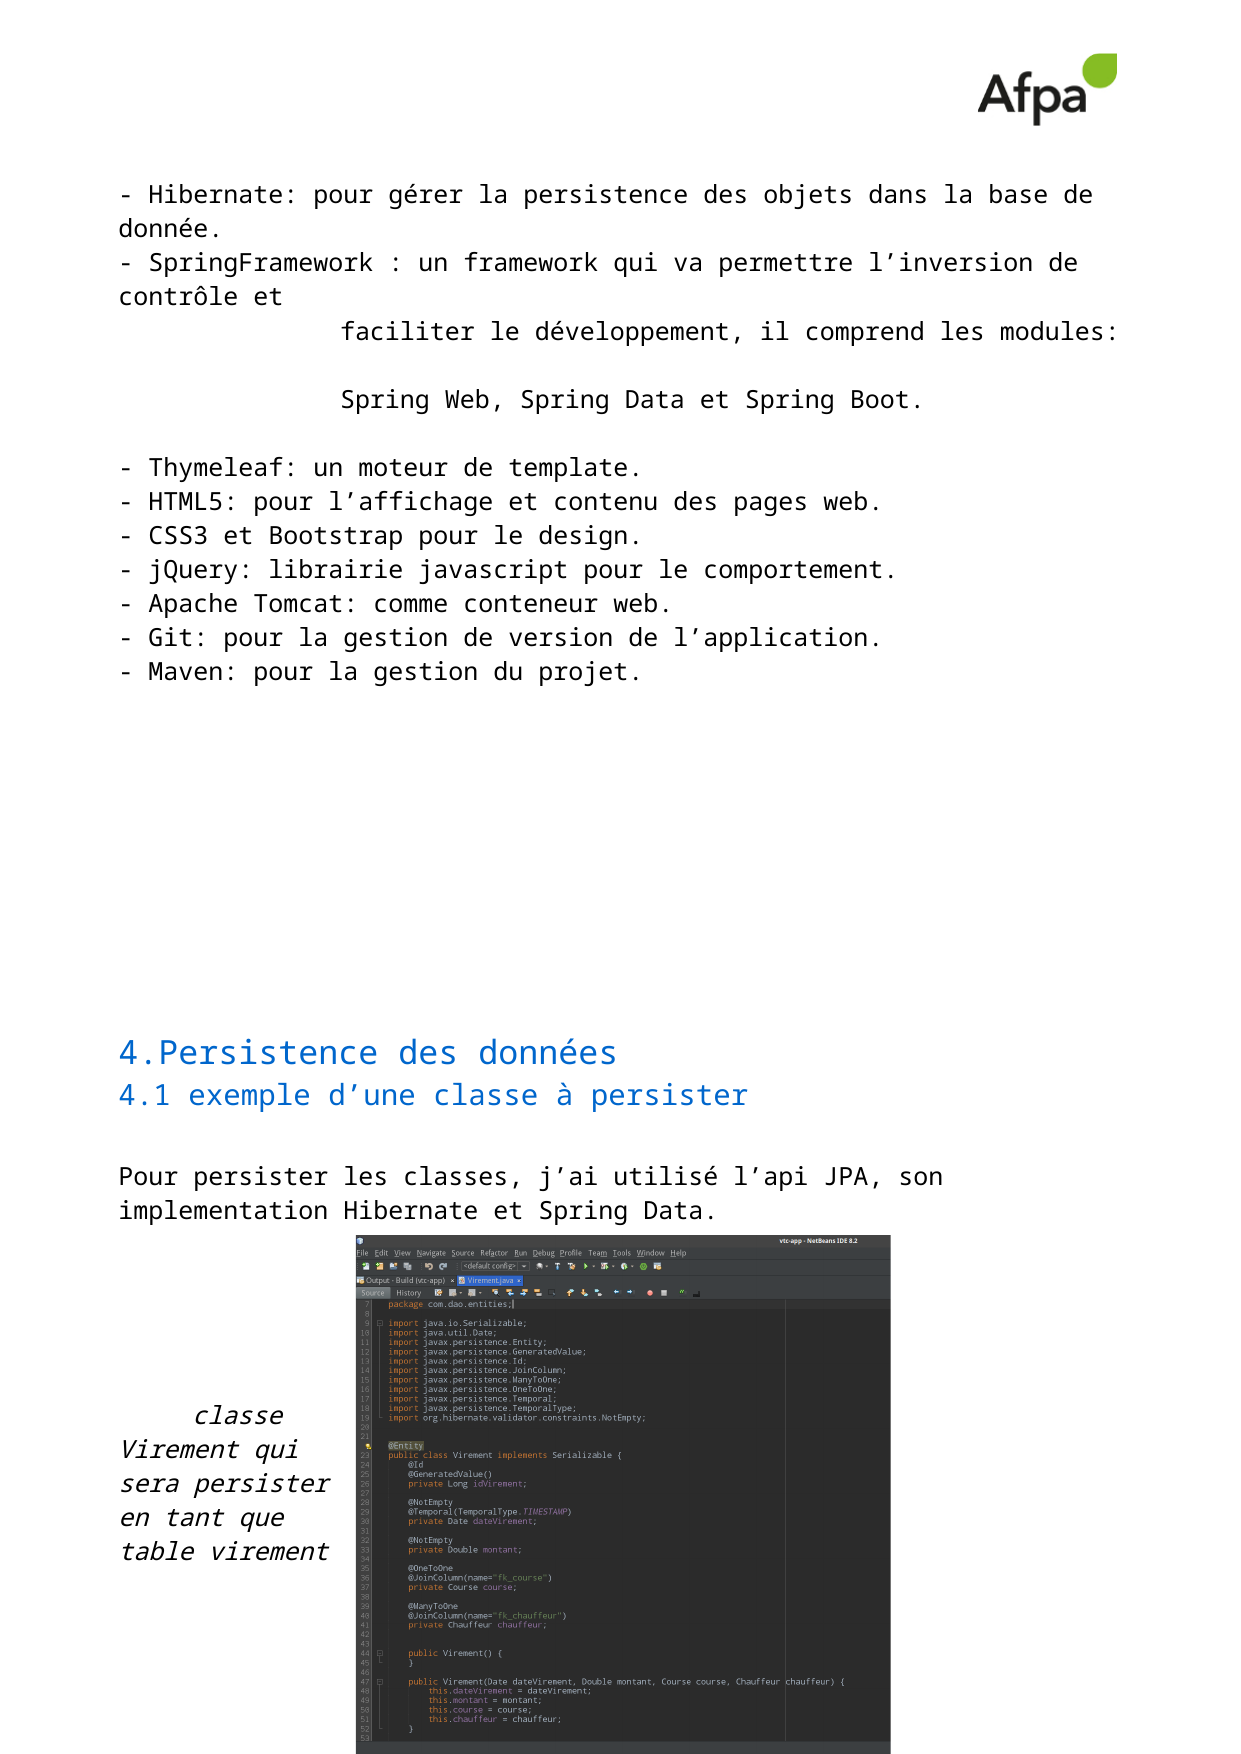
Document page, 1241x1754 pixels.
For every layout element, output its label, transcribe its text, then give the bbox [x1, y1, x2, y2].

text classe Virement qui sera persister en tant que table virement [118, 1363, 355, 1568]
text - CSS3 et Bootstrap pour le design. [118, 517, 1122, 552]
text - Git: pour la gestion de version de l’application. [118, 620, 1122, 654]
text - jQuery: librairie javascript pour le comportement. [118, 552, 1122, 586]
text 4.Persistence des données [118, 1028, 1122, 1074]
text - SpringFramework : un framework qui va permettre l’inversion de contrôle et [118, 245, 1122, 313]
text Pour persister les classes, j’ai utilisé l’api JPA, son implementation Hibernate et Spring Data. [118, 1159, 1122, 1227]
text faciliter le développement, il comprend les modules: Spring Web, Spring Data et Spring Boot. [118, 313, 1122, 415]
text - Hibernate: pour gérer la persistence des objets dans la base de donnée. [118, 177, 1122, 245]
text - Maven: pour la gestion du projet. [118, 654, 1122, 688]
text [891, 1363, 1122, 1568]
text - HTML5: pour l’affichage et contenu des pages web. [118, 483, 1122, 517]
picture [977, 53, 1117, 126]
text - Thymeleaf: un moteur de template. [118, 449, 1122, 483]
text 4.1 exemple d’une classe à persister [118, 1074, 1122, 1113]
text - Apache Tomcat: comme conteneur web. [118, 586, 1122, 620]
picture [355, 1235, 891, 1754]
